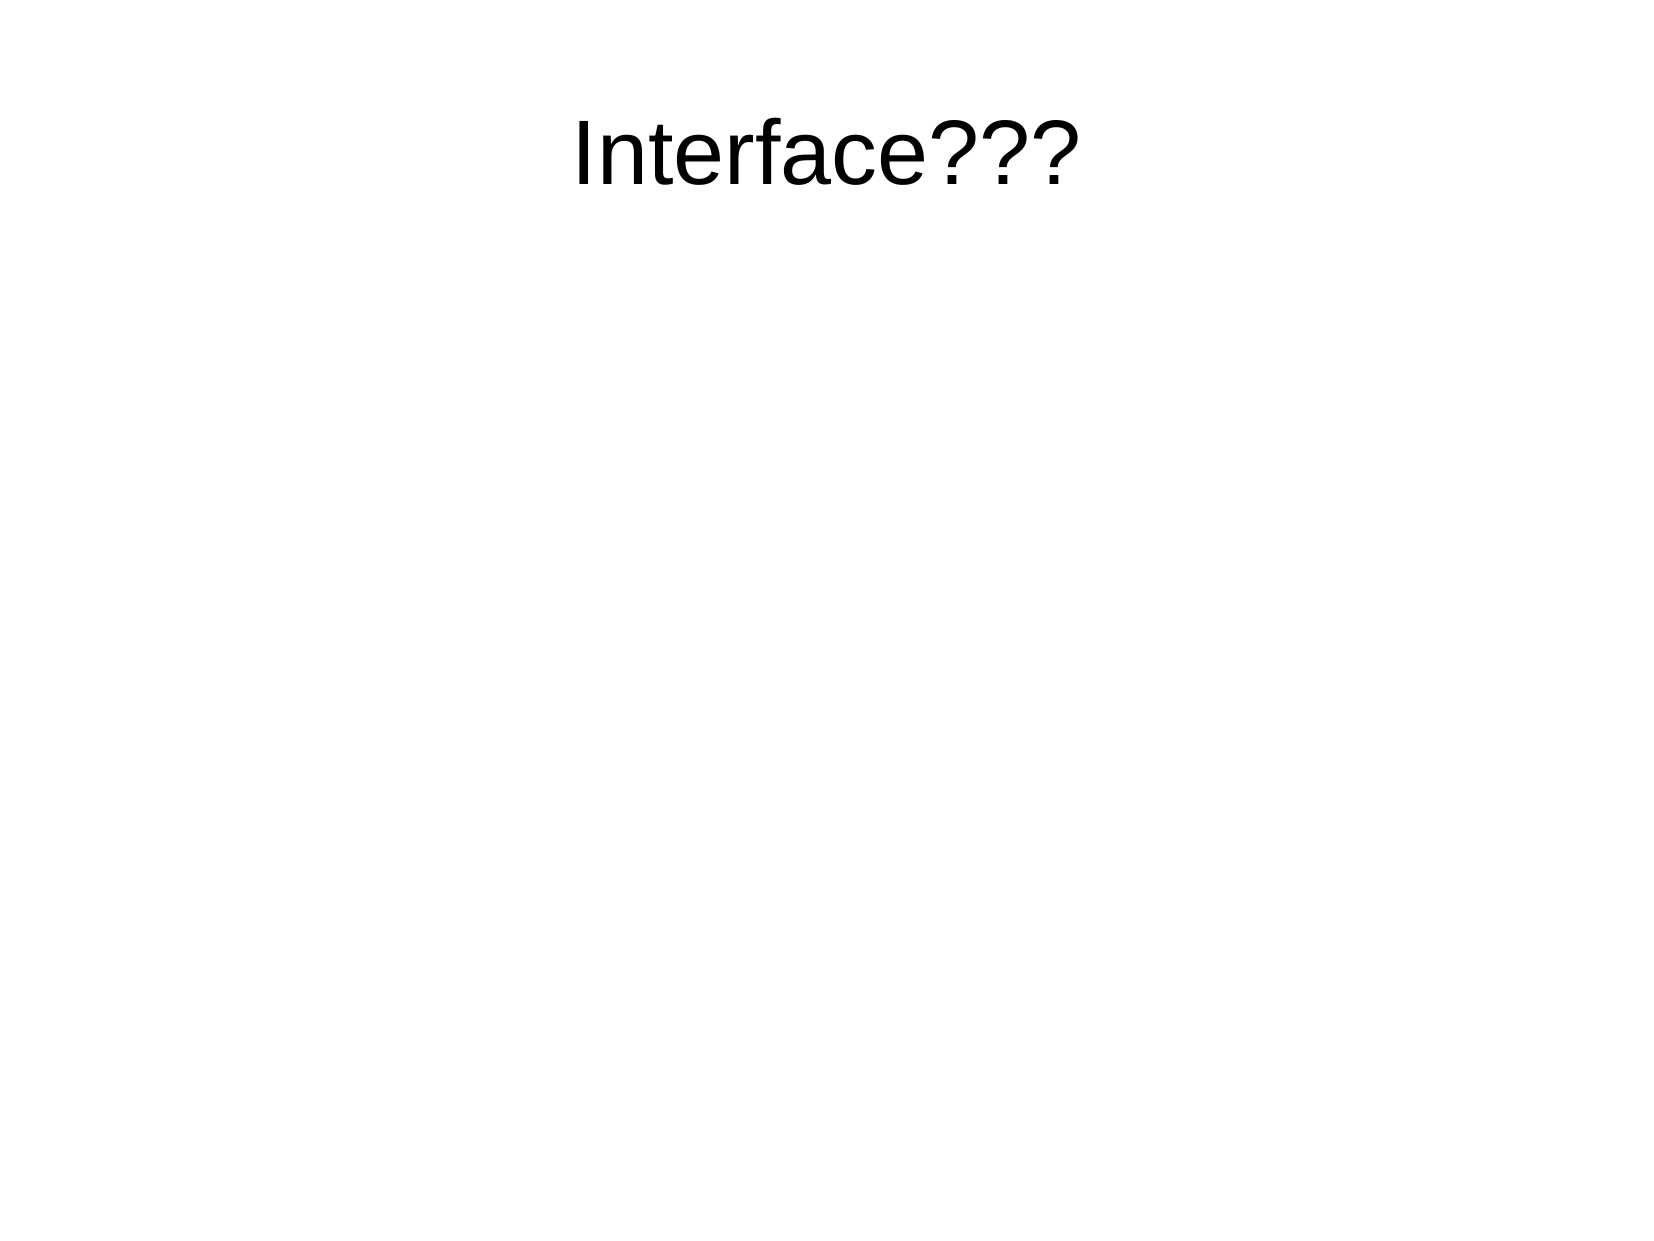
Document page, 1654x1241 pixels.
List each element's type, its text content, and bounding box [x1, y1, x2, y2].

title Interface??? [82, 49, 1571, 257]
